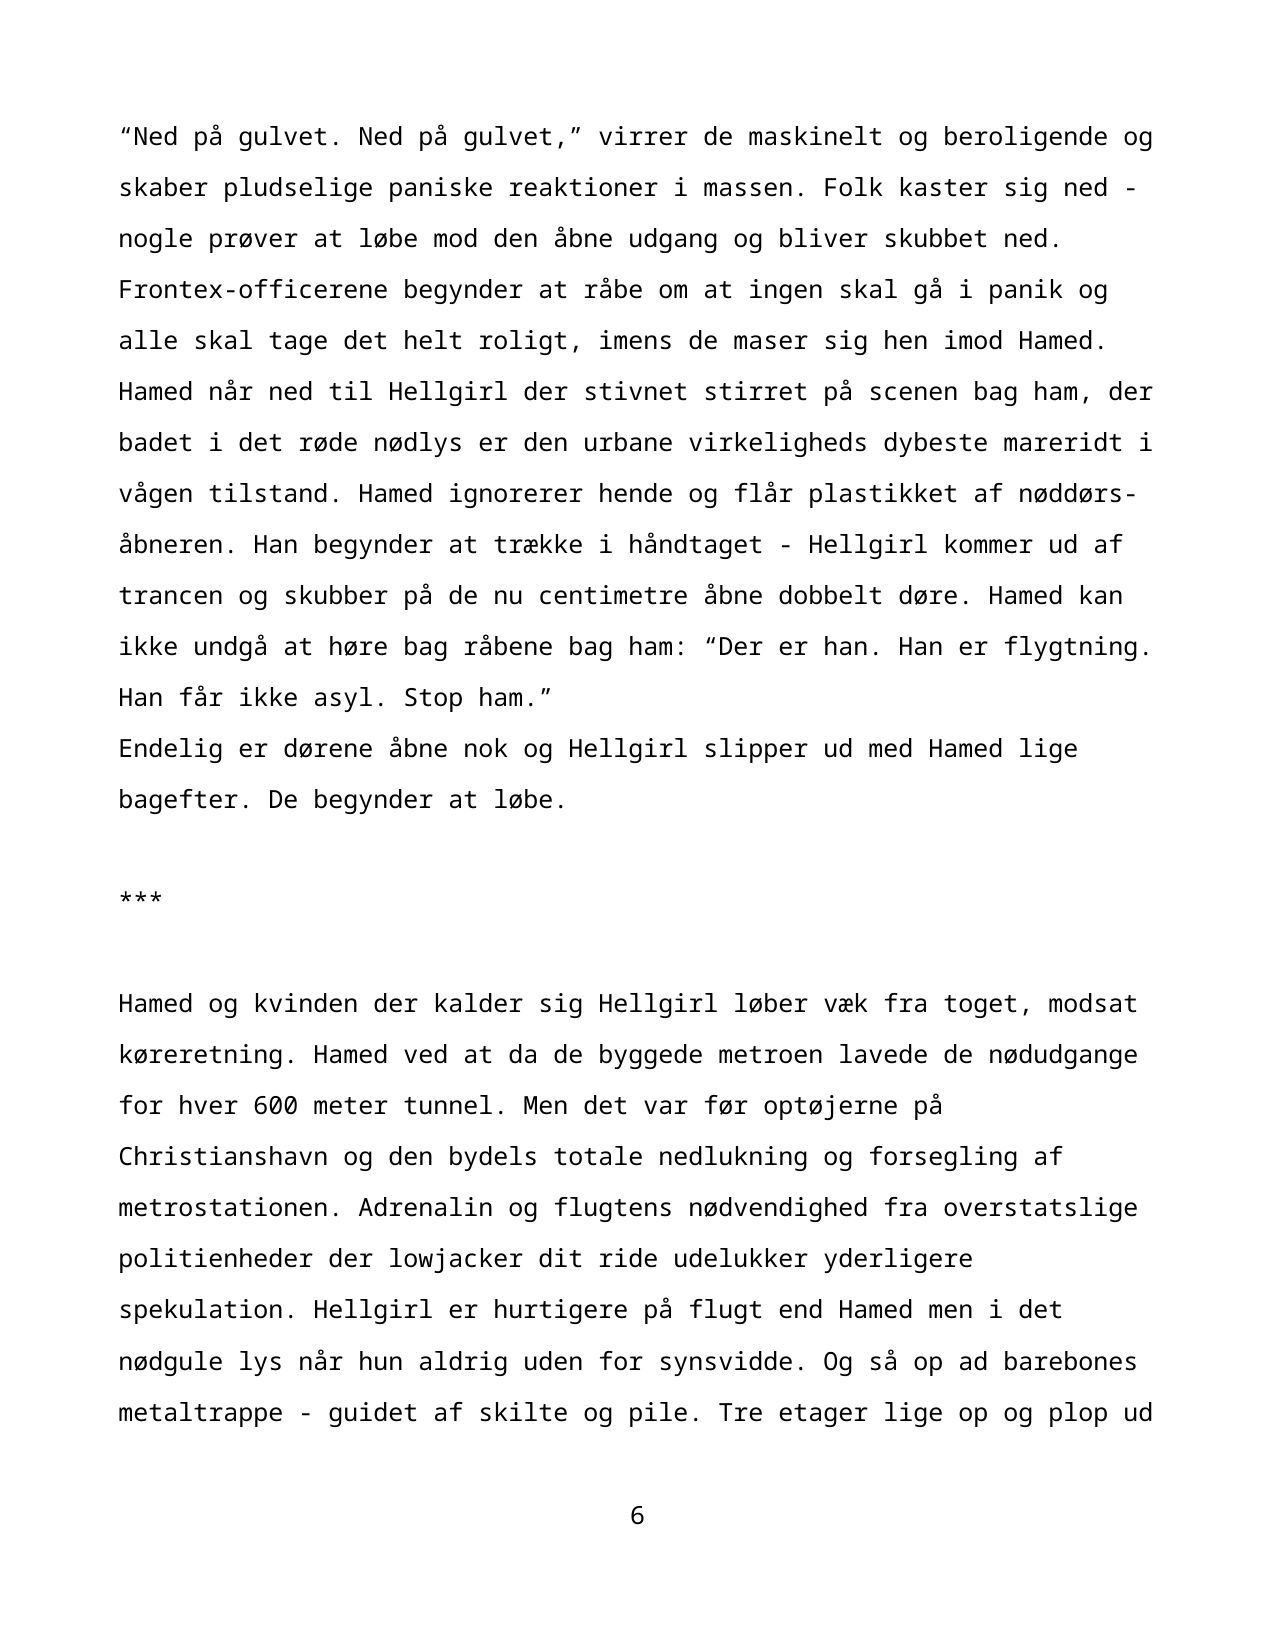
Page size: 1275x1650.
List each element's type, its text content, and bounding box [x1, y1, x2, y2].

text “Ned på gulvet. Ned på gulvet,” virrer de maskinelt og beroligende og skaber pludselige paniske reaktioner i massen. Folk kaster sig ned - nogle prøver at løbe mod den åbne udgang og bliver skubbet ned. Frontex-officerene begynder at råbe om at ingen skal gå i panik og alle skal tage det helt roligt, imens de maser sig hen imod Hamed. [118, 118, 1157, 356]
text Hamed og kvinden der kalder sig Hellgirl løber væk fra toget, modsat køreretning. Hamed ved at da de byggede metroen lavede de nødudgange for hver 600 meter tunnel. Men det var før optøjerne på Christianshavn og den bydels totale nedlukning og forsegling af metrostationen. Adrenalin og flugtens nødvendighed fra overstatslige politienheder der lowjacker dit ride udelukker yderligere spekulation. Hellgirl er hurtigere på flugt end Hamed men i det nødgule lys når hun aldrig uden for synsvidde. Og så op ad barebones metaltrappe - guidet af skilte og pile. Tre etager lige op og plop ud [118, 986, 1157, 1428]
text Hamed når ned til Hellgirl der stivnet stirret på scenen bag ham, der badet i det røde nødlys er den urbane virkeligheds dybeste mareridt i vågen tilstand. Hamed ignorerer hende og flår plastikket af nøddørs-åbneren. Han begynder at trække i håndtaget - Hellgirl kommer ud af trancen og skubber på de nu centimetre åbne dobbelt døre. Hamed kan ikke undgå at høre bag råbene bag ham: “Der er han. Han er flygtning. Han får ikke asyl. Stop ham.” [118, 373, 1157, 714]
text *** [118, 884, 1157, 918]
text Endelig er dørene åbne nok og Hellgirl slipper ud med Hamed lige bagefter. De begynder at løbe. [118, 731, 1157, 816]
